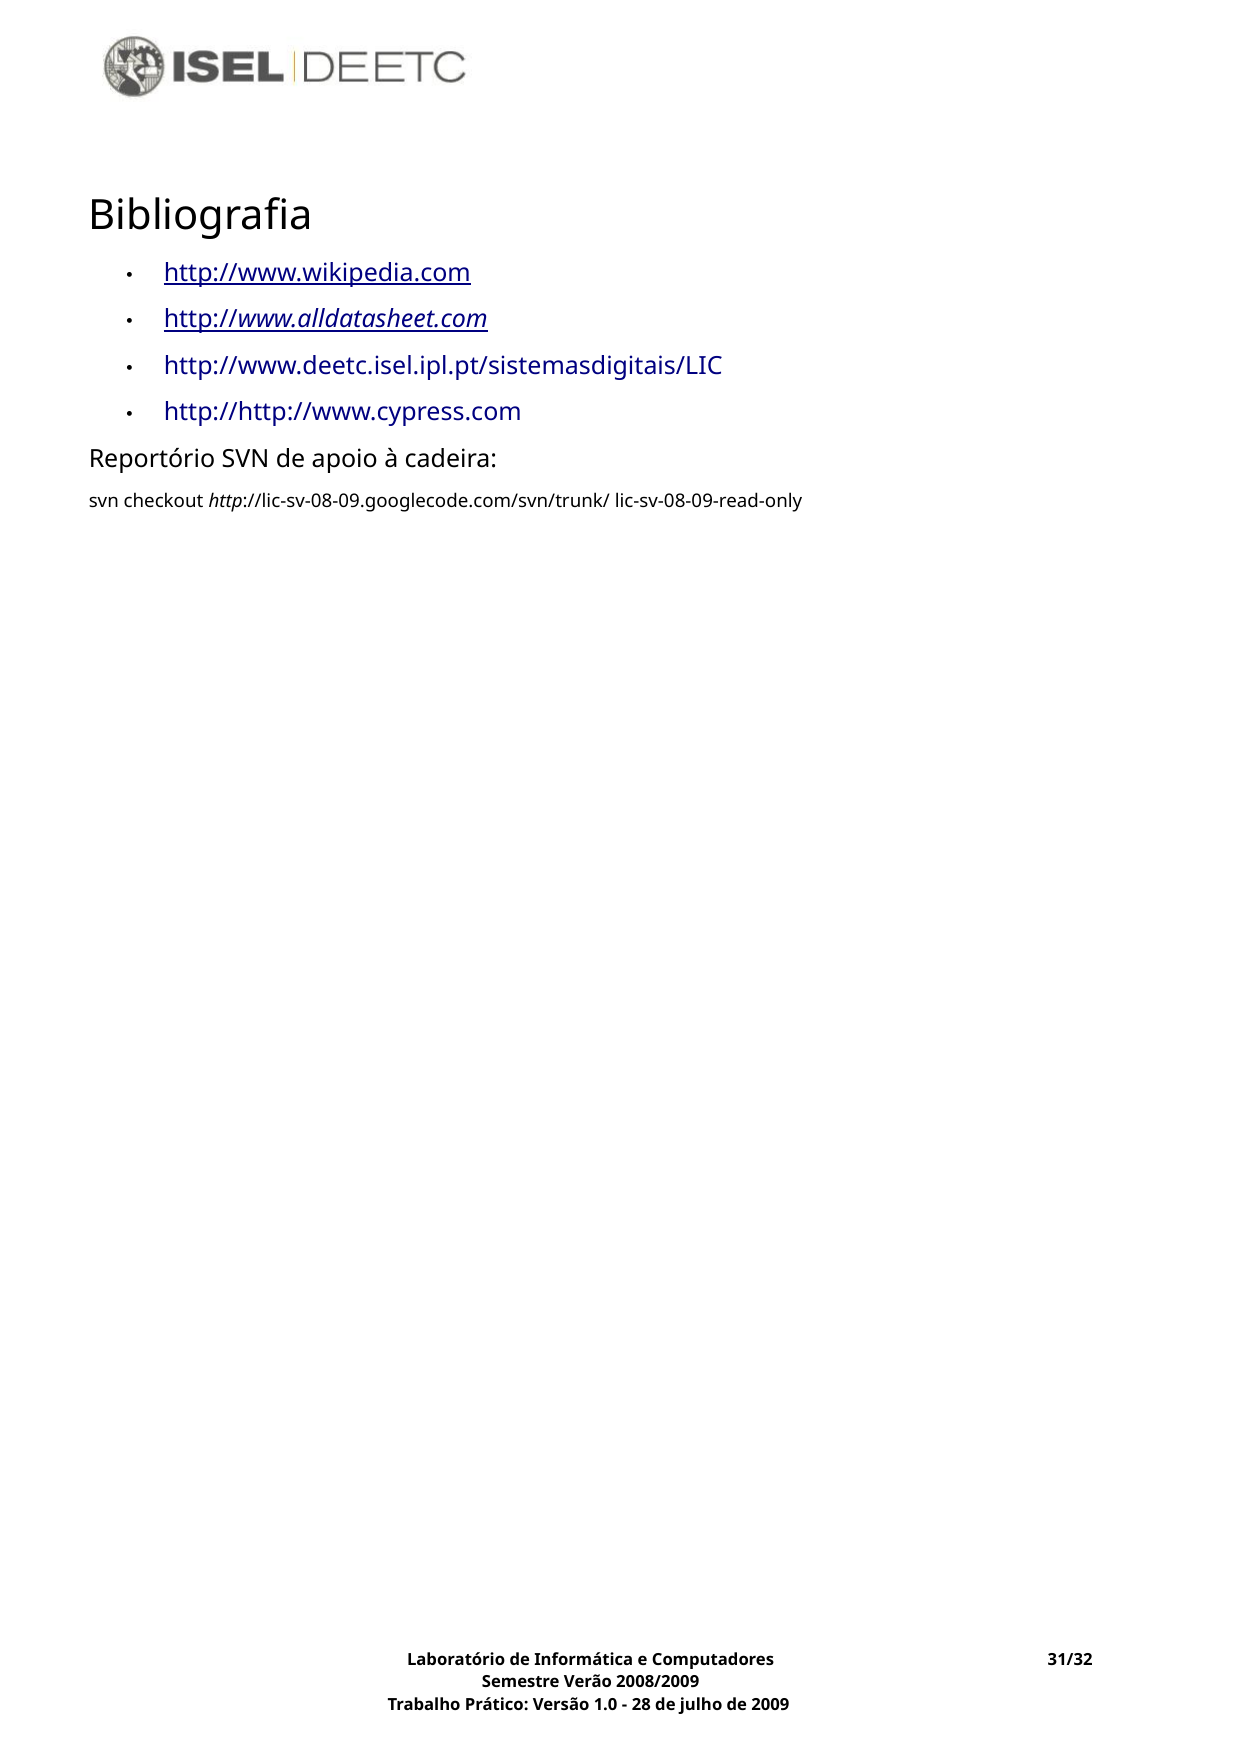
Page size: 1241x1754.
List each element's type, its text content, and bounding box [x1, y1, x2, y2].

text Reportório SVN de apoio à cadeira: [88, 441, 1152, 475]
list http://www.alldatasheet.com [126, 301, 1152, 335]
list http://www.wikipedia.com [126, 254, 1152, 288]
subtitle Bibliografia [88, 185, 1152, 242]
list http://www.deetc.isel.ipl.pt/sistemasdigitais/LIC [126, 347, 1152, 382]
text svn checkout http://lic-sv-08-09.googlecode.com/svn/trunk/ lic-sv-08-09-read-only [88, 487, 1152, 513]
list http://http://www.cypress.com [126, 394, 1152, 428]
picture [94, 21, 496, 122]
